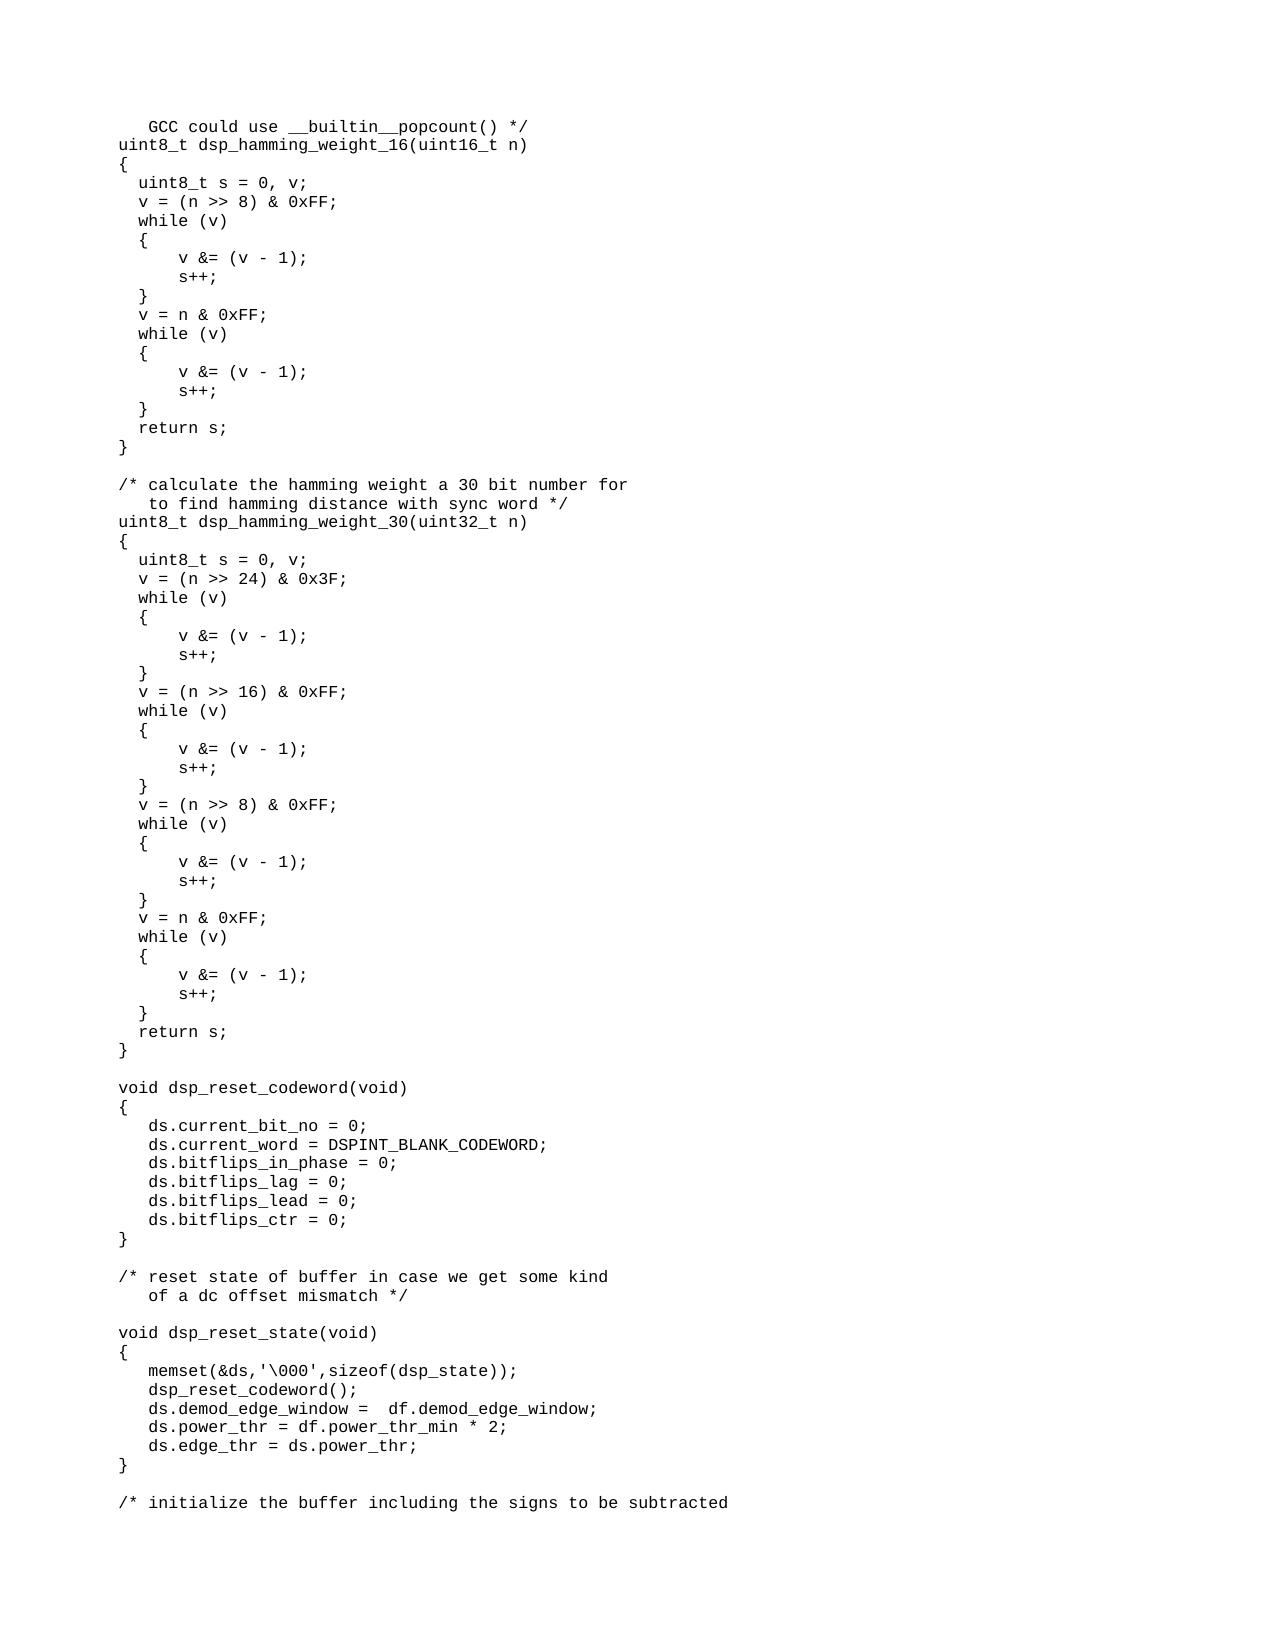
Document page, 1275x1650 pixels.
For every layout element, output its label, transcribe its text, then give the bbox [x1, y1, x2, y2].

text } [118, 891, 1157, 910]
text s++; [118, 985, 1157, 1004]
text ds.bitflips_lead = 0; [118, 1193, 1157, 1212]
text } [118, 1042, 1157, 1061]
text { [118, 1344, 1157, 1362]
text of a dc offset mismatch */ [118, 1287, 1157, 1306]
text ds.bitflips_in_phase = 0; [118, 1155, 1157, 1174]
text ds.current_word = DSPINT_BLANK_CODEWORD; [118, 1136, 1157, 1155]
text } [118, 665, 1157, 684]
text ds.bitflips_ctr = 0; [118, 1212, 1157, 1231]
text v = (n >> 24) & 0x3F; [118, 571, 1157, 589]
text { [118, 231, 1157, 250]
text /* calculate the hamming weight a 30 bit number for [118, 476, 1157, 495]
text while (v) [118, 816, 1157, 834]
text while (v) [118, 589, 1157, 608]
text { [118, 948, 1157, 967]
text s++; [118, 872, 1157, 891]
text v &= (v - 1); [118, 740, 1157, 759]
text v = n & 0xFF; [118, 910, 1157, 929]
text v &= (v - 1); [118, 627, 1157, 646]
text ds.current_bit_no = 0; [118, 1117, 1157, 1136]
text void dsp_reset_state(void) [118, 1325, 1157, 1344]
text { [118, 608, 1157, 627]
text } [118, 401, 1157, 420]
text return s; [118, 1023, 1157, 1042]
text } [118, 1457, 1157, 1476]
text /* reset state of buffer in case we get some kind [118, 1268, 1157, 1287]
text dsp_reset_codeword(); [118, 1381, 1157, 1400]
text GCC could use __builtin__popcount() */ [118, 118, 1157, 137]
text { [118, 834, 1157, 853]
text while (v) [118, 212, 1157, 231]
text { [118, 1098, 1157, 1117]
text { [118, 533, 1157, 552]
text } [118, 439, 1157, 457]
text s++; [118, 759, 1157, 778]
text /* initialize the buffer including the signs to be subtracted [118, 1494, 1157, 1513]
text { [118, 721, 1157, 740]
text uint8_t s = 0, v; [118, 552, 1157, 571]
text uint8_t dsp_hamming_weight_16(uint16_t n) [118, 137, 1157, 156]
text void dsp_reset_codeword(void) [118, 1080, 1157, 1098]
text } [118, 778, 1157, 797]
text } [118, 1231, 1157, 1249]
text ds.edge_thr = ds.power_thr; [118, 1438, 1157, 1457]
text while (v) [118, 326, 1157, 344]
text v = (n >> 8) & 0xFF; [118, 797, 1157, 816]
text uint8_t s = 0, v; [118, 175, 1157, 193]
text s++; [118, 646, 1157, 665]
text v = (n >> 8) & 0xFF; [118, 193, 1157, 212]
text v &= (v - 1); [118, 967, 1157, 985]
text v = (n >> 16) & 0xFF; [118, 684, 1157, 703]
text ds.bitflips_lag = 0; [118, 1174, 1157, 1193]
text v &= (v - 1); [118, 853, 1157, 872]
text } [118, 1004, 1157, 1023]
text uint8_t dsp_hamming_weight_30(uint32_t n) [118, 514, 1157, 533]
text { [118, 156, 1157, 175]
text s++; [118, 382, 1157, 401]
text to find hamming distance with sync word */ [118, 495, 1157, 514]
text memset(&ds,'\000',sizeof(dsp_state)); [118, 1362, 1157, 1381]
text ds.power_thr = df.power_thr_min * 2; [118, 1419, 1157, 1438]
text while (v) [118, 929, 1157, 948]
text s++; [118, 269, 1157, 288]
text v &= (v - 1); [118, 250, 1157, 269]
text while (v) [118, 703, 1157, 721]
text { [118, 344, 1157, 363]
text v = n & 0xFF; [118, 307, 1157, 326]
text ds.demod_edge_window = df.demod_edge_window; [118, 1400, 1157, 1419]
text v &= (v - 1); [118, 363, 1157, 382]
text } [118, 288, 1157, 307]
text return s; [118, 420, 1157, 439]
